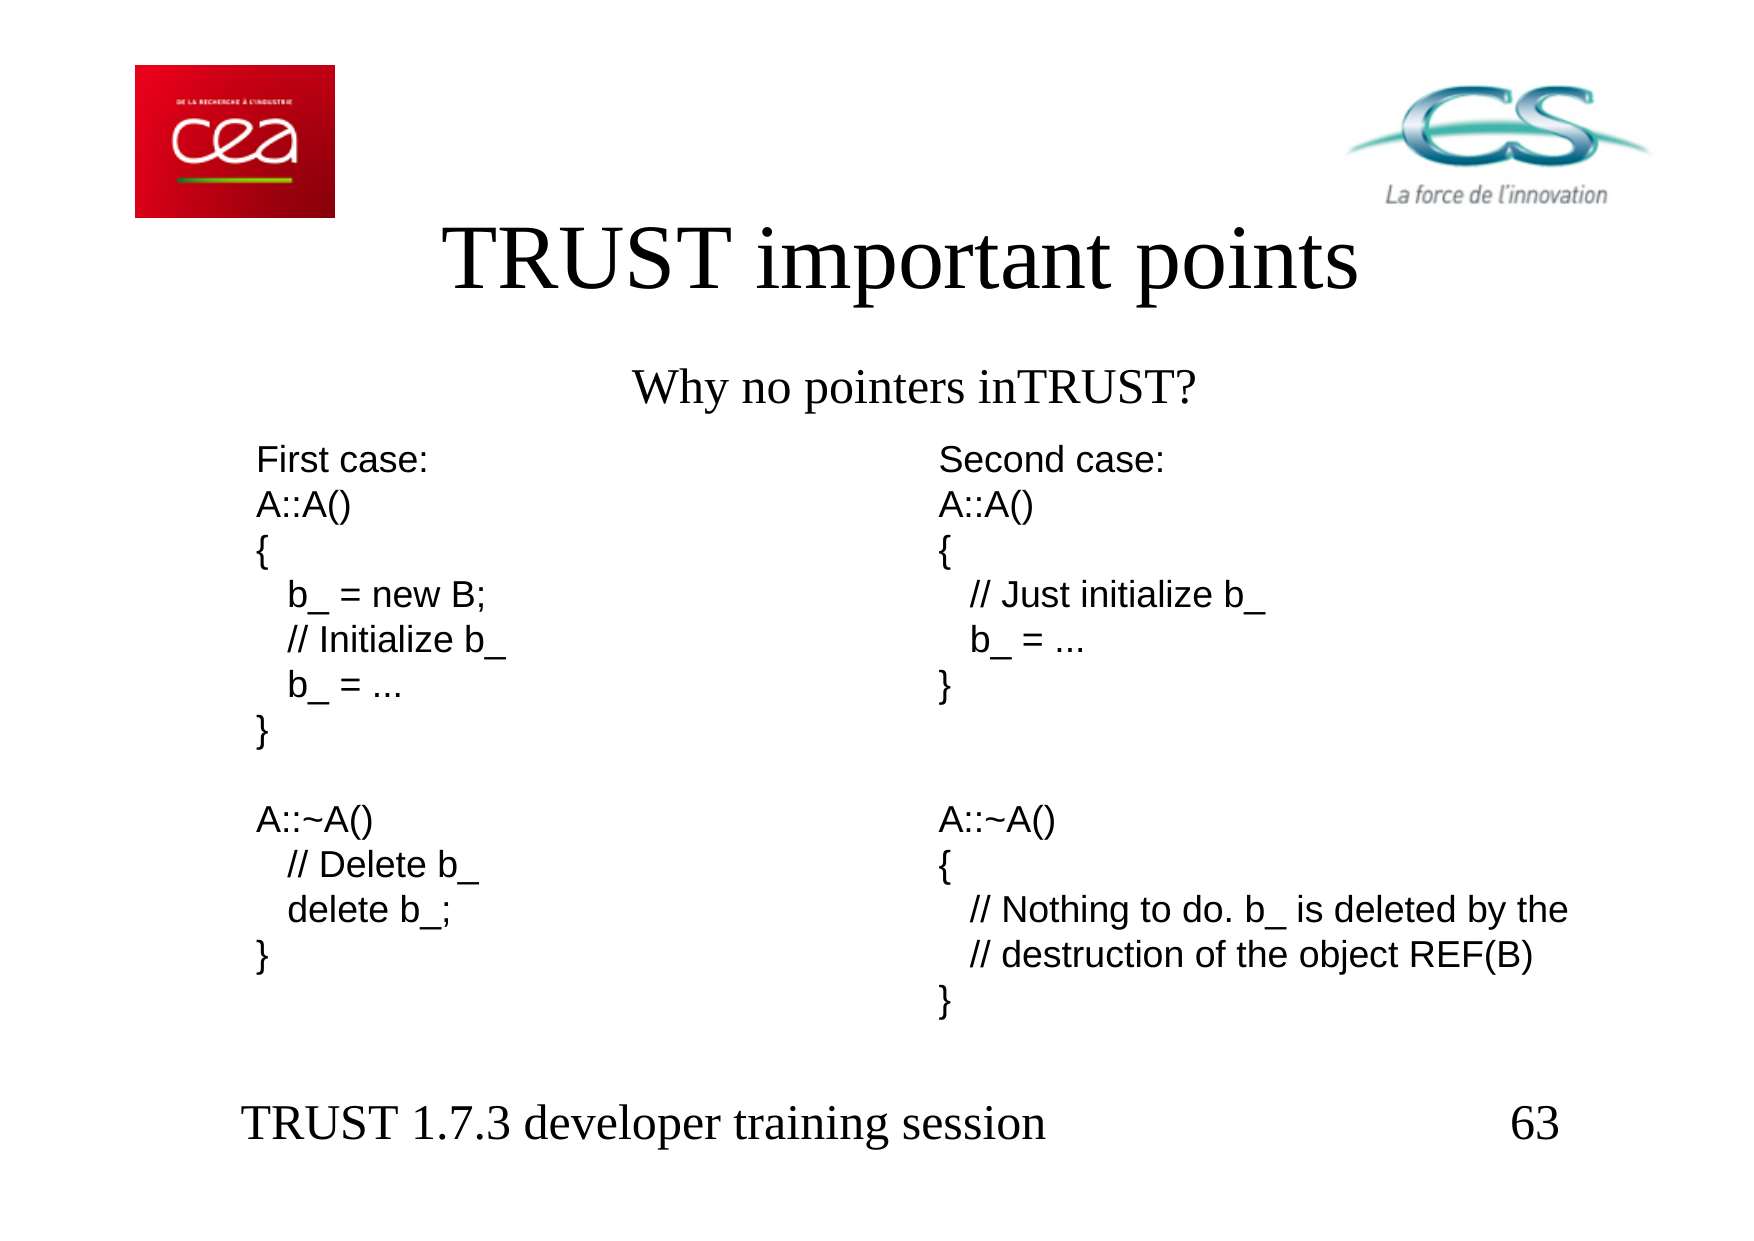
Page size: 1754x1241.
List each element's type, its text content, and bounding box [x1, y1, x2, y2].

picture [1340, 73, 1662, 218]
table_header Second case: A::A() { // Just initialize b_ b_ = ... } A::~A() { // Nothing to do. b_ is deleted by the // destruction of the object REF(B) } [924, 427, 1639, 1056]
picture [135, 65, 335, 218]
text_box Why no pointers inTRUST? [225, 345, 1604, 801]
table_header First case: A::A() { b_ = new B; // Initialize b_ b_ = ... } A::~A() // Delete b_ delete b_; } [241, 427, 924, 1056]
title TRUST important points [225, 158, 1577, 345]
